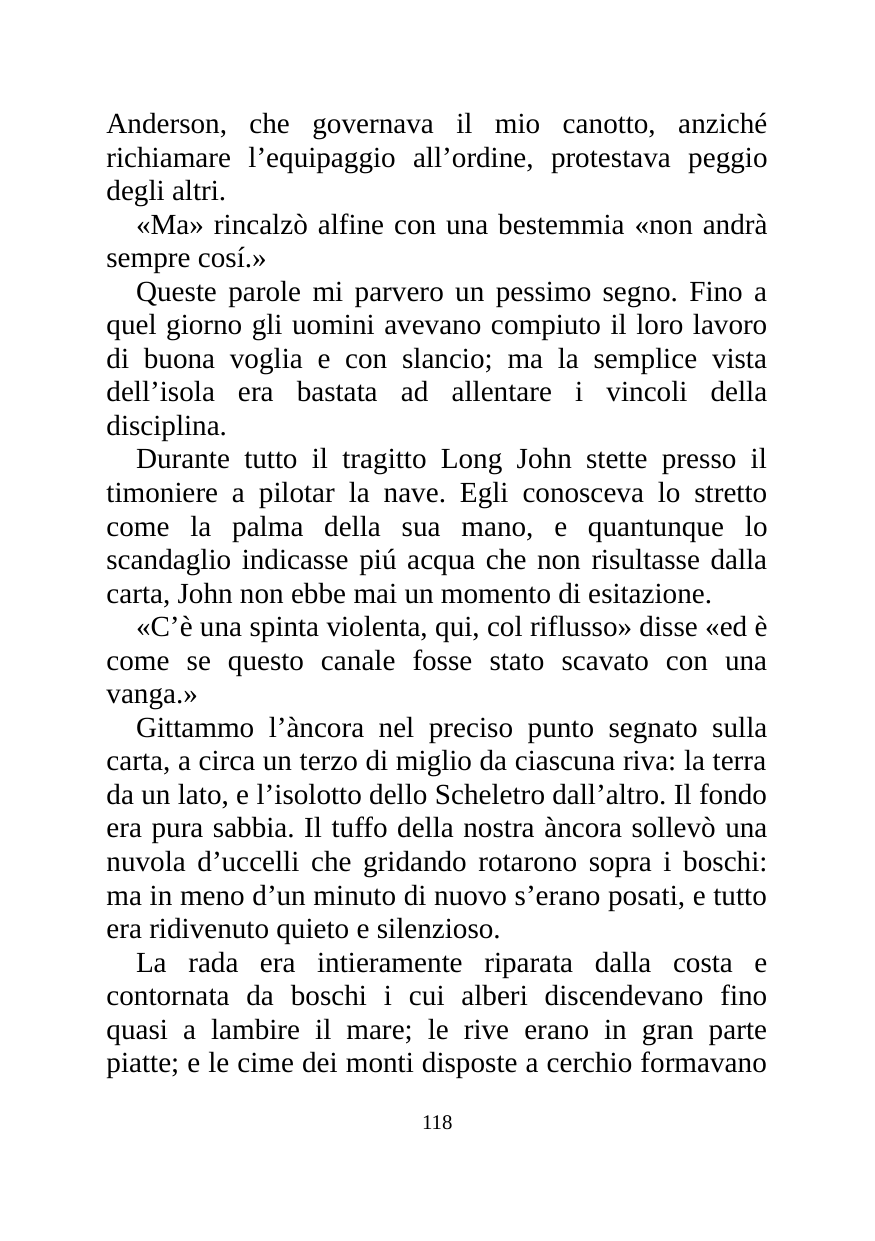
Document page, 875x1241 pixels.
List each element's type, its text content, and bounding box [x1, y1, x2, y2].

text «Ma» rincalzò alfine con una bestemmia «non andrà sempre cosí.» [106, 207, 768, 274]
text Queste parole mi parvero un pessimo segno. Fino a quel giorno gli uomini avevano compiuto il loro lavoro di buona voglia e con slancio; ma la semplice vista dell’isola era bastata ad allentare i vincoli della disciplina. [106, 274, 768, 442]
text «C’è una spinta violenta, qui, col riflusso» disse «ed è come se questo canale fosse stato scavato con una vanga.» [106, 609, 768, 710]
text Anderson, che governava il mio canotto, anziché richiamare l’equipaggio all’ordine, protestava peggio degli altri. [106, 106, 768, 207]
text Durante tutto il tragitto Long John stette presso il timoniere a pilotar la nave. Egli conosceva lo stretto come la palma della sua mano, e quantunque lo scandaglio indicasse piú acqua che non risultasse dalla carta, John non ebbe mai un momento di esitazione. [106, 442, 768, 609]
text La rada era intieramente riparata dalla costa e contornata da boschi i cui alberi discendevano fino quasi a lambire il mare; le rive erano in gran parte piatte; e le cime dei monti disposte a cerchio formavano [106, 945, 768, 1079]
text Gittammo l’àncora nel preciso punto segnato sulla carta, a circa un terzo di miglio da ciascuna riva: la terra da un lato, e l’isolotto dello Scheletro dall’altro. Il fondo era pura sabbia. Il tuffo della nostra àncora sollevò una nuvola d’uccelli che gridando rotarono sopra i boschi: ma in meno d’un minuto di nuovo s’erano posati, e tutto era ridivenuto quieto e silenzioso. [106, 710, 768, 945]
